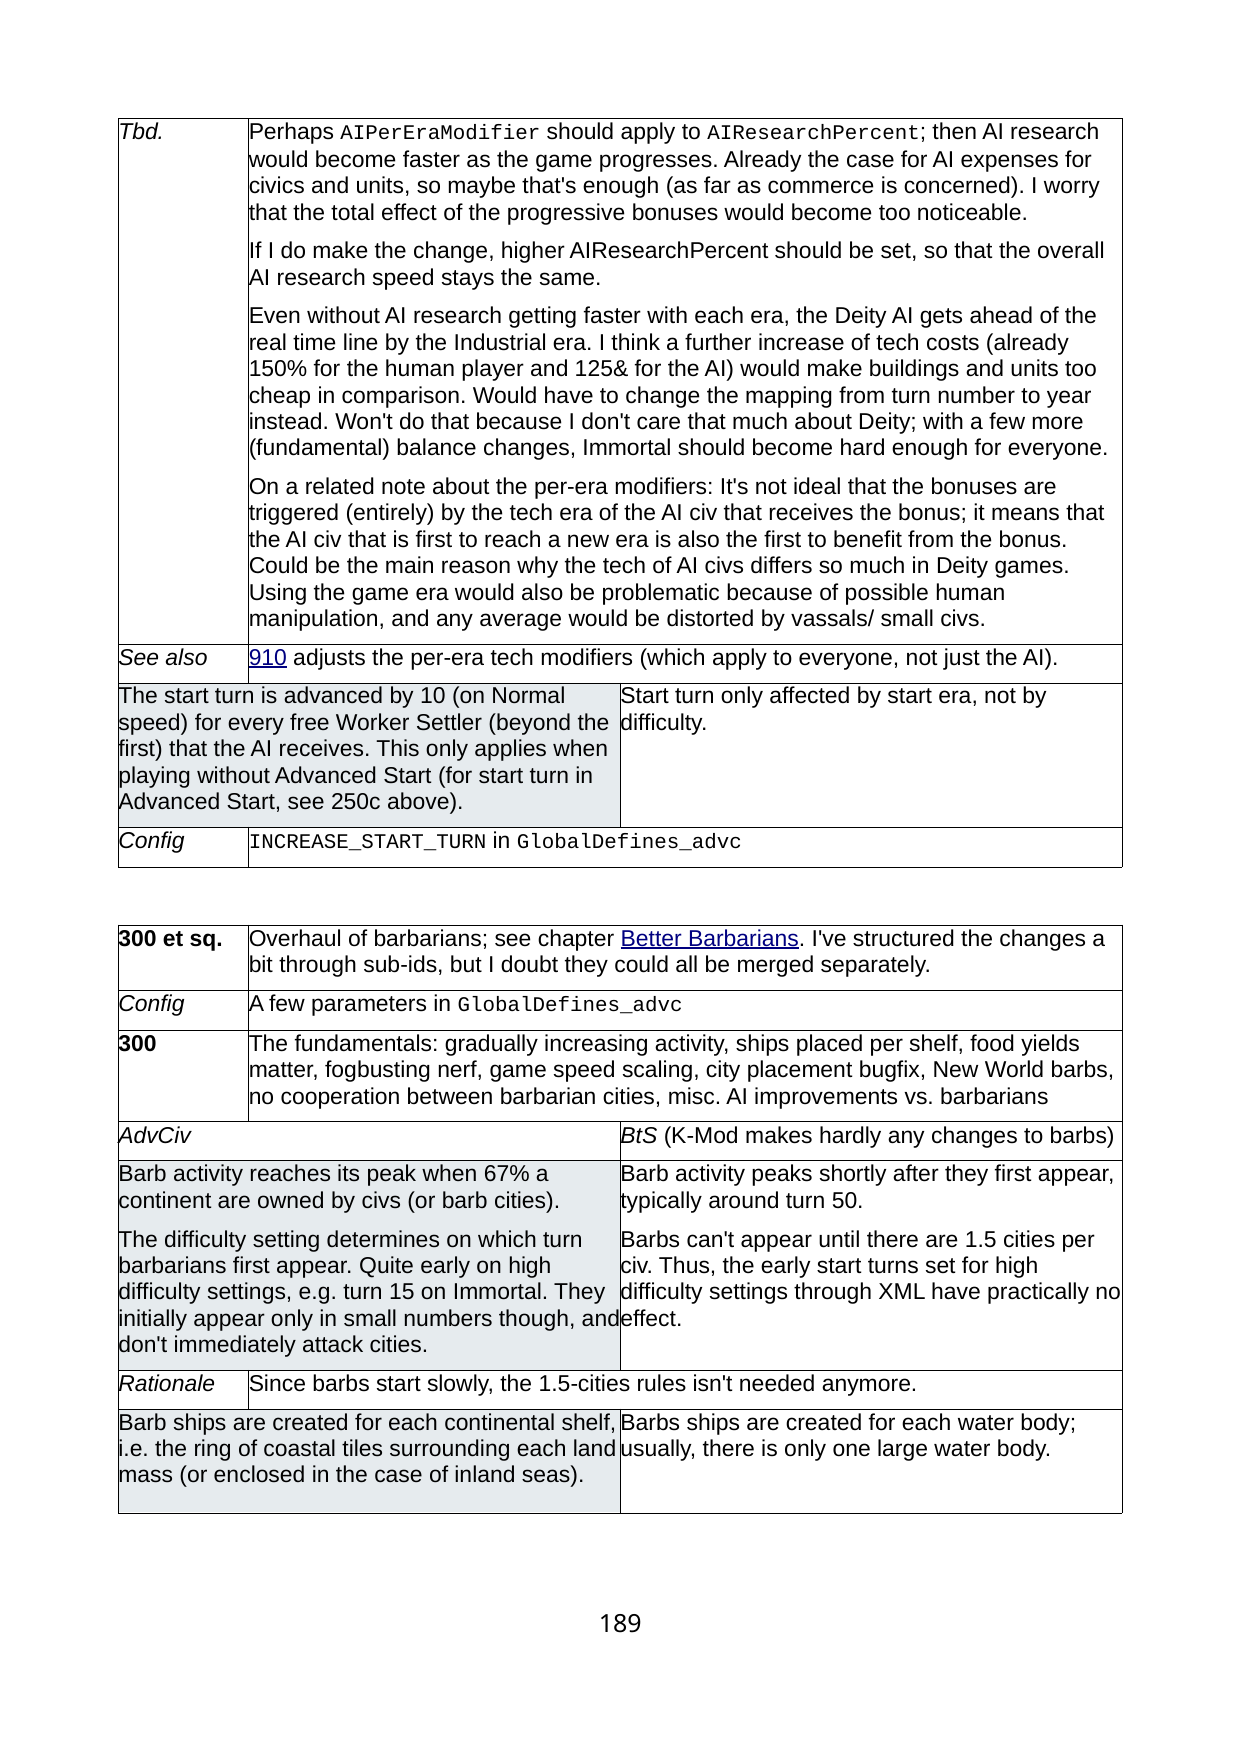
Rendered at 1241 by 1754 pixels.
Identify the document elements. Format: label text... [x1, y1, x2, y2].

table_cell 910 adjusts the per-era tech modifiers (which apply to everyone, not just the AI). [249, 645, 1122, 682]
table_header 300 et sq. [119, 926, 248, 990]
table_cell BtS (K-Mod makes hardly any changes to barbs) [621, 1122, 1122, 1160]
table_cell Start turn only affected by start era, not by difficulty. [621, 684, 1122, 827]
table_cell Tbd. [119, 119, 248, 643]
table_cell Barbs ships are created for each water body; usually, there is only one large water body. [621, 1410, 1122, 1512]
table_cell AdvCiv [119, 1122, 620, 1160]
table_cell See also [119, 645, 248, 682]
table_cell The start turn is advanced by 10 (on Normal speed) for every free Worker Settler (beyond the first) that the AI receives. This only applies when playing without Advanced Start (for start turn in Advanced Start, see 250c above). [119, 684, 620, 827]
table_cell Barb ships are created for each continental shelf, i.e. the ring of coastal tiles surrounding each land mass (or enclosed in the case of inland seas). [119, 1410, 620, 1512]
table_cell Barb activity reaches its peak when 67% a continent are owned by civs (or barb cities). The difficulty setting determines on which turn barbarians first appear. Quite early on high difficulty settings, e.g. turn 15 on Immortal. They initially appear only in small numbers though, and don't immediately attack cities. [119, 1161, 620, 1370]
table_cell Rationale [119, 1371, 248, 1408]
table_cell 300 [119, 1031, 248, 1121]
table_cell Config [119, 991, 248, 1030]
table_cell INCREASE_START_TURN in GlobalDefines_advc [249, 828, 1122, 867]
table_cell A few parameters in GlobalDefines_advc [249, 991, 1122, 1030]
table_header Overhaul of barbarians; see chapter Better Barbarians. I've structured the changes a bit through sub-ids, but I doubt they could all be merged separately. [249, 926, 1122, 990]
table_cell Config [119, 828, 248, 867]
table_cell Perhaps AIPerEraModifier should apply to AIResearchPercent; then AI research would become faster as the game progresses. Already the case for AI expenses for civics and units, so maybe that's enough (as far as commerce is concerned). I worry that the total effect of the progressive bonuses would become too noticeable. If I do make the change, higher AIResearchPercent should be set, so that the overall AI research speed stays the same. Even without AI research getting faster with each era, the Deity AI gets ahead of the real time line by the Industrial era. I think a further increase of tech costs (already 150% for the human player and 125& for the AI) would make buildings and units too cheap in comparison. Would have to change the mapping from turn number to year instead. Won't do that because I don't care that much about Deity; with a few more (fundamental) balance changes, Immortal should become hard enough for everyone. On a related note about the per-era modifiers: It's not ideal that the bonuses are triggered (entirely) by the tech era of the AI civ that receives the bonus; it means that the AI civ that is first to reach a new era is also the first to benefit from the bonus. Could be the main reason why the tech of AI civs differs so much in Deity games. Using the game era would also be problematic because of possible human manipulation, and any average would be distorted by vassals/ small civs. [249, 119, 1122, 643]
table_cell Since barbs start slowly, the 1.5-cities rules isn't needed anymore. [249, 1371, 1122, 1408]
table_cell The fundamentals: gradually increasing activity, ships placed per shelf, food yields matter, fogbusting nerf, game speed scaling, city placement bugfix, New World barbs, no cooperation between barbarian cities, misc. AI improvements vs. barbarians [249, 1031, 1122, 1121]
table_cell Barb activity peaks shortly after they first appear, typically around turn 50. Barbs can't appear until there are 1.5 cities per civ. Thus, the early start turns set for high difficulty settings through XML have practically no effect. [621, 1161, 1122, 1370]
